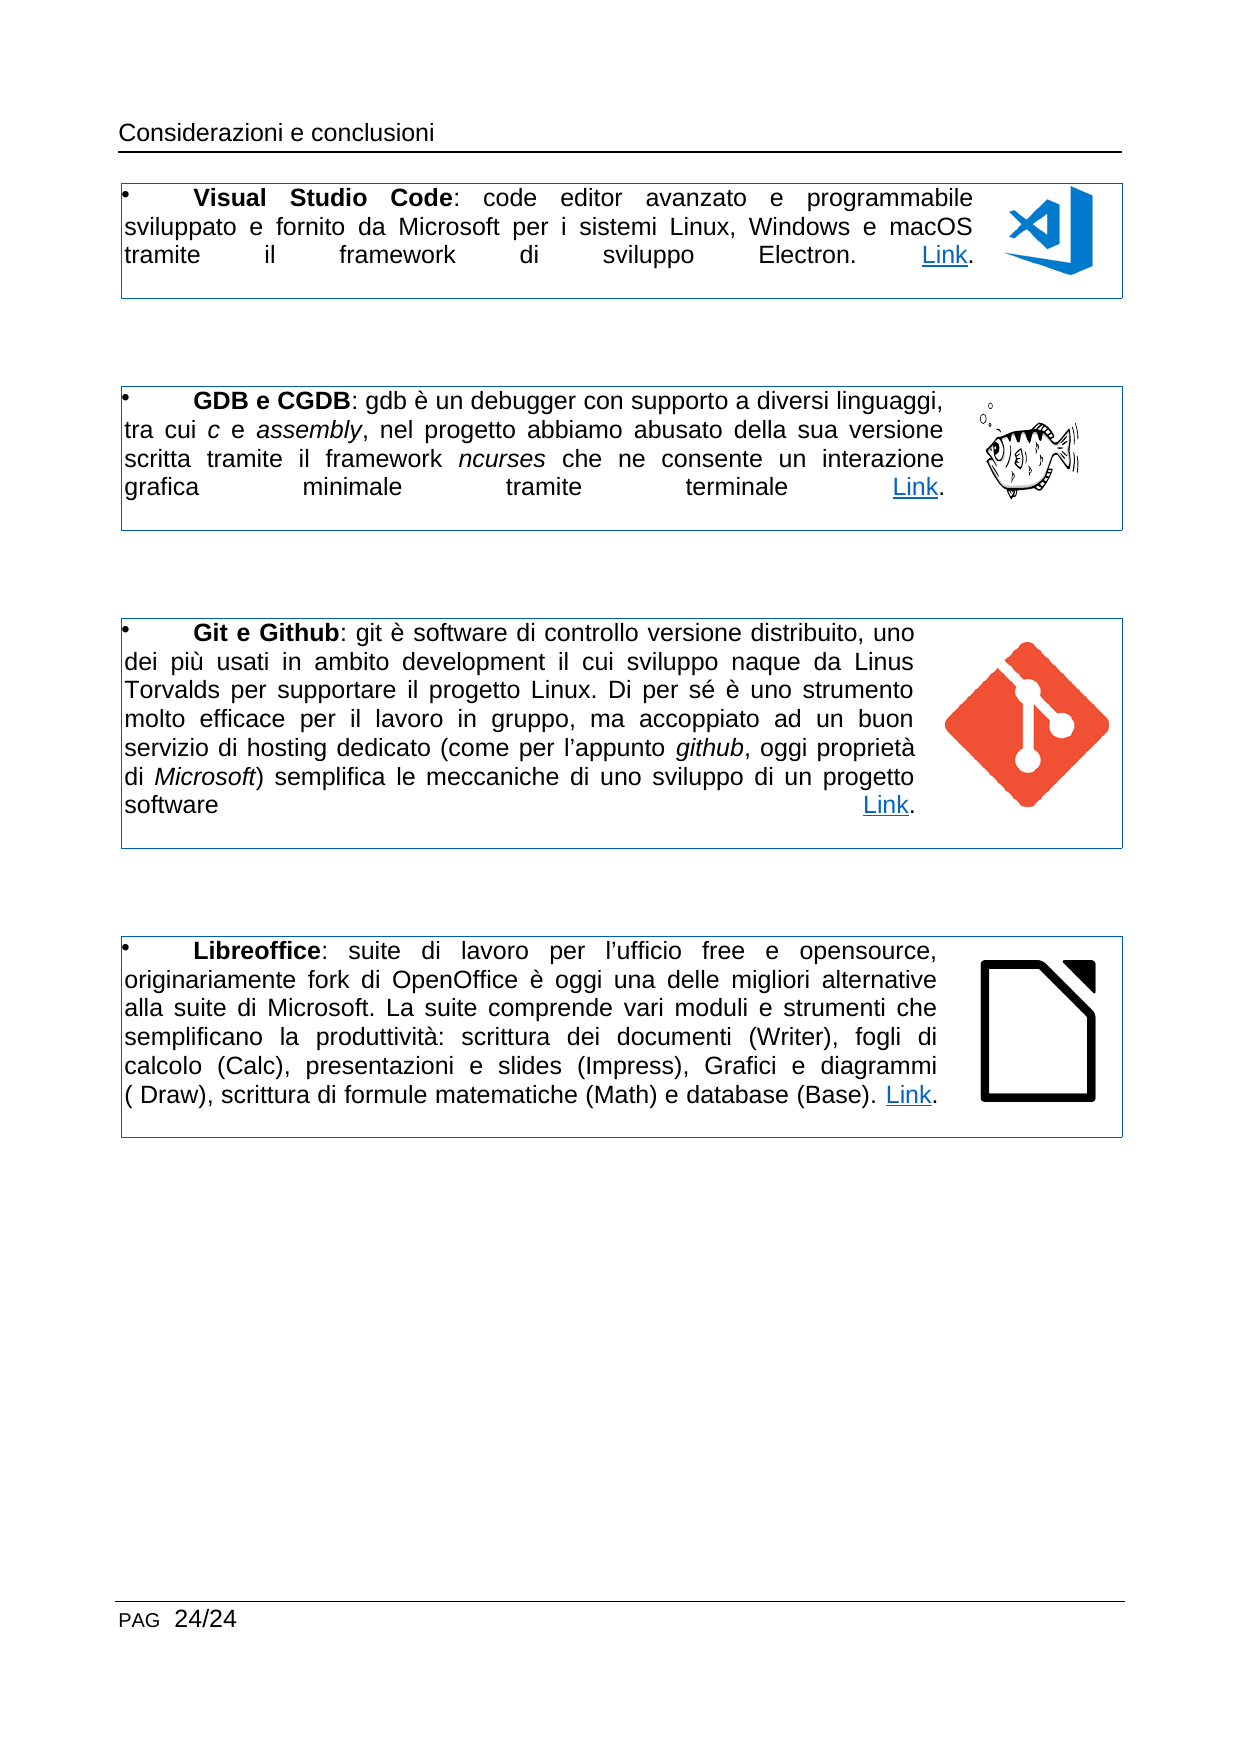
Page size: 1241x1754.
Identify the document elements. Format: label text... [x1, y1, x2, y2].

list Libreoffice: suite di lavoro per l’ufficio free e opensource, originariamente fork di OpenOffice è oggi una delle migliori alternative alla suite di Microsoft. La suite comprende vari moduli e strumenti che semplificano la produttività: scrittura dei documenti (Writer), fogli di calcolo (Calc), presentazioni e slides (Impress), Grafici e diagrammi ( Draw), scrittura di formule matematiche (Math) e database (Base). Link. [122, 937, 1122, 1137]
picture [1003, 186, 1093, 275]
list Visual Studio Code: code editor avanzato e programmabile sviluppato e fornito da Microsoft per i sistemi Linux, Windows e macOS tramite il framework di sviluppo Electron. Link. [122, 184, 1122, 298]
picture [967, 960, 1109, 1102]
picture [945, 642, 1109, 807]
list GDB e CGDB: gdb è un debugger con supporto a diversi linguaggi, tra cui c e assembly, nel progetto abbiamo abusato della sua versione scritta tramite il framework ncurses che ne consente un interazione grafica minimale tramite terminale Link. [122, 387, 1122, 530]
list Git e Github: git è software di controllo versione distribuito, uno dei più usati in ambito development il cui sviluppo naque da Linus Torvalds per supportare il progetto Linux. Di per sé è uno strumento molto efficace per il lavoro in gruppo, ma accoppiato ad un buon servizio di hosting dedicato (come per l’appunto github, oggi proprietà di Microsoft) semplifica le meccaniche di uno sviluppo di un progetto software Link. [122, 619, 1122, 848]
